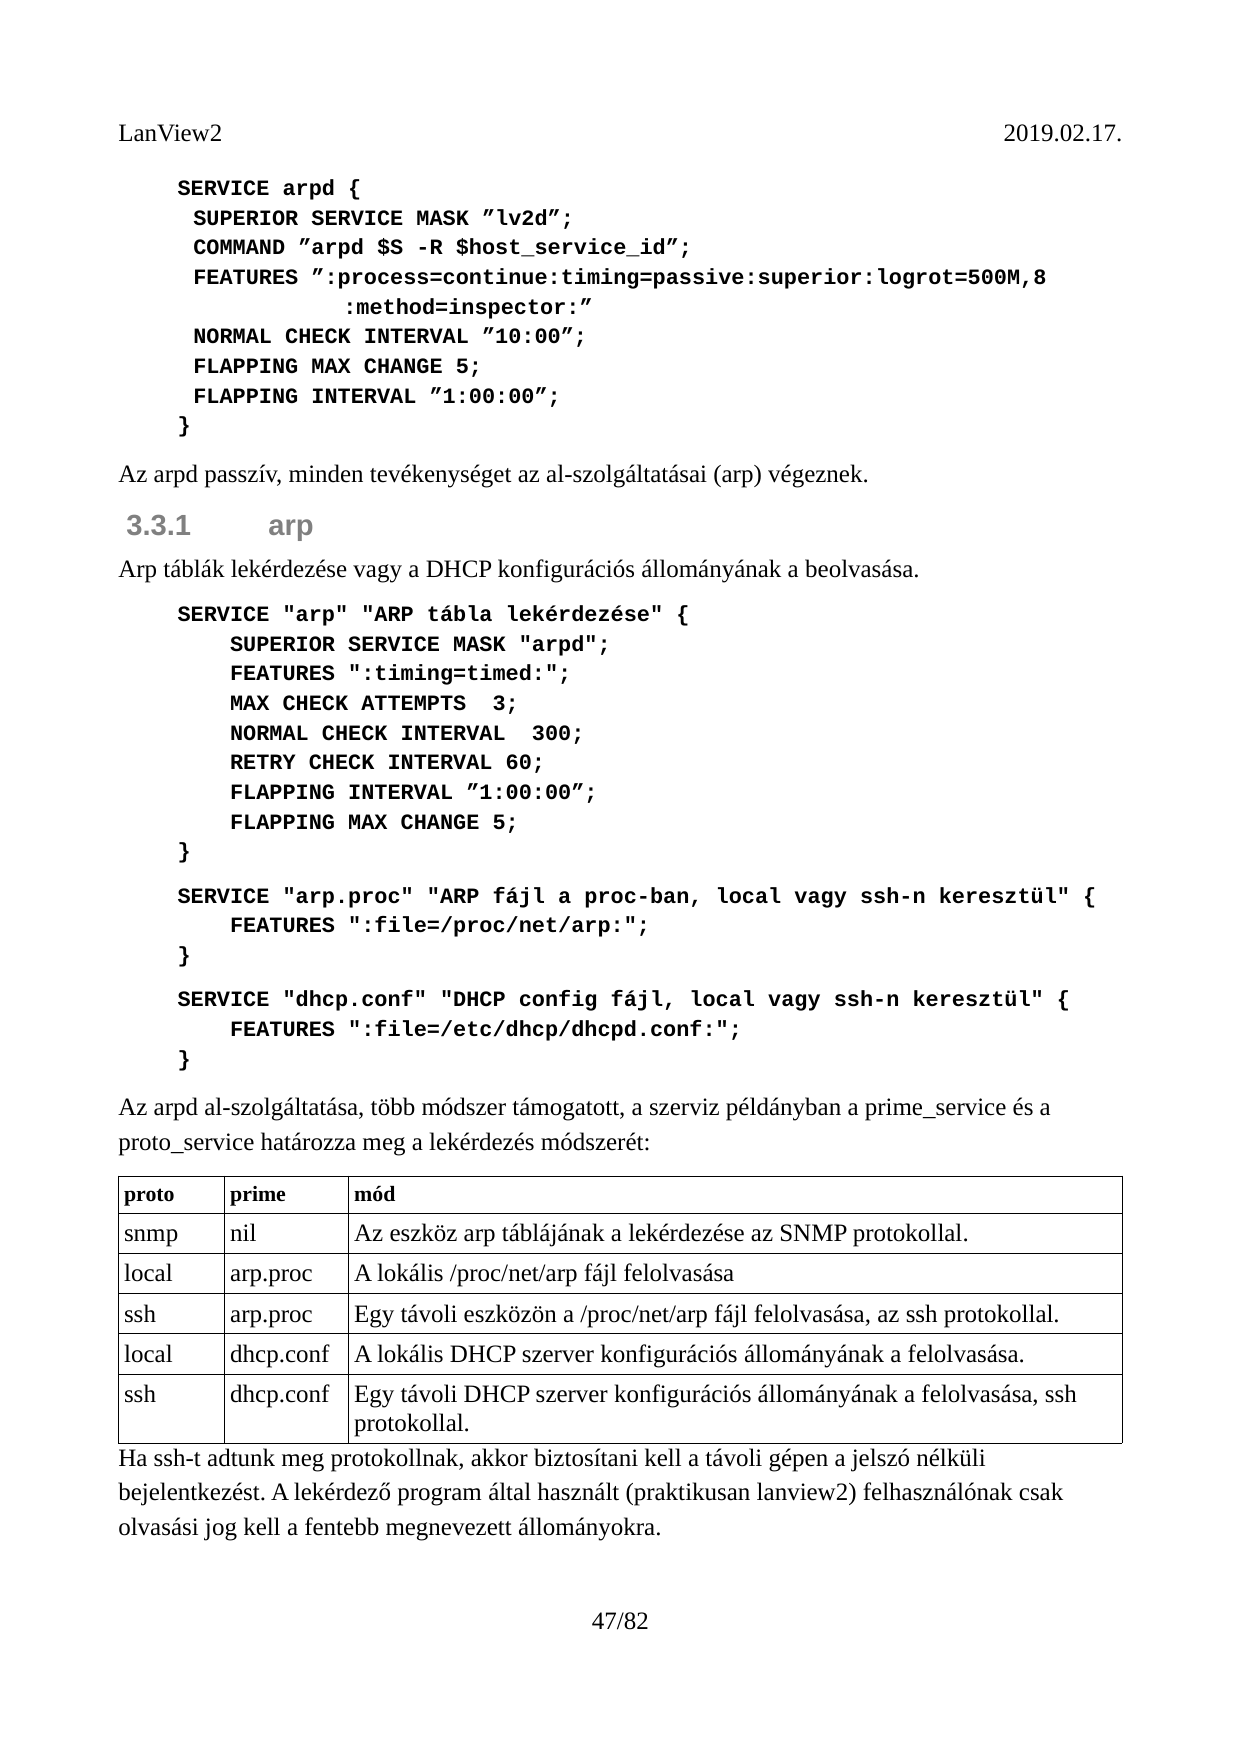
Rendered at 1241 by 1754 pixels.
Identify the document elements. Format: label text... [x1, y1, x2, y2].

table_header proto [119, 1177, 224, 1212]
table_cell local [119, 1334, 224, 1374]
table_cell snmp [119, 1214, 224, 1253]
text Az arpd al-szolgáltatása, több módszer támogatott, a szerviz példányban a prime_service és a proto_service határozza meg a lekérdezés módszerét: [118, 1092, 1122, 1155]
table_cell arp.proc [225, 1294, 348, 1333]
table_cell Az eszköz arp táblájának a lekérdezése az SNMP protokollal. [349, 1214, 1122, 1253]
subtitle arp [118, 508, 1122, 541]
text Az arpd passzív, minden tevékenységet az al-szolgáltatásai (arp) végeznek. [118, 459, 1122, 488]
table_cell nil [225, 1214, 348, 1253]
table_cell Egy távoli eszközön a /proc/net/arp fájl felolvasása, az ssh protokollal. [349, 1294, 1122, 1333]
text SERVICE arpd { SUPERIOR SERVICE MASK ”lv2d”; COMMAND ”arpd $S -R $host_service_id”; FEATURES ”:process=continue:timing=passive:superior:logrot=500M,8 :method=inspector:” NORMAL CHECK INTERVAL ”10:00”; FLAPPING MAX CHANGE 5; FLAPPING INTERVAL ”1:00:00”; } [177, 177, 1122, 439]
text SERVICE "dhcp.conf" "DHCP config fájl, local vagy ssh-n keresztül" { FEATURES ":file=/etc/dhcp/dhcpd.conf:"; } [177, 988, 1122, 1073]
table_header mód [349, 1177, 1122, 1212]
table_cell ssh [119, 1294, 224, 1333]
table_cell A lokális /proc/net/arp fájl felolvasása [349, 1254, 1122, 1293]
table_cell arp.proc [225, 1254, 348, 1293]
text Ha ssh-t adtunk meg protokollnak, akkor biztosítani kell a távoli gépen a jelszó nélküli bejelentkezést. A lekérdező program által használt (praktikusan lanview2) felhasználónak csak olvasási jog kell a fentebb megnevezett állományokra. [118, 1444, 1122, 1541]
table_cell A lokális DHCP szerver konfigurációs állományának a felolvasása. [349, 1334, 1122, 1374]
table_cell local [119, 1254, 224, 1293]
table_cell dhcp.conf [225, 1334, 348, 1374]
text Arp táblák lekérdezése vagy a DHCP konfigurációs állományának a beolvasása. [118, 554, 1122, 583]
table_cell ssh [119, 1375, 224, 1443]
text SERVICE "arp.proc" "ARP fájl a proc-ban, local vagy ssh-n keresztül" { FEATURES ":file=/proc/net/arp:"; } [177, 885, 1122, 969]
text SERVICE "arp" "ARP tábla lekérdezése" { SUPERIOR SERVICE MASK "arpd"; FEATURES ":timing=timed:"; MAX CHECK ATTEMPTS 3; NORMAL CHECK INTERVAL 300; RETRY CHECK INTERVAL 60; FLAPPING INTERVAL ”1:00:00”; FLAPPING MAX CHANGE 5; } [177, 603, 1122, 865]
table_cell dhcp.conf [225, 1375, 348, 1443]
table_cell Egy távoli DHCP szerver konfigurációs állományának a felolvasása, ssh protokollal. [349, 1375, 1122, 1443]
table_header prime [225, 1177, 348, 1212]
